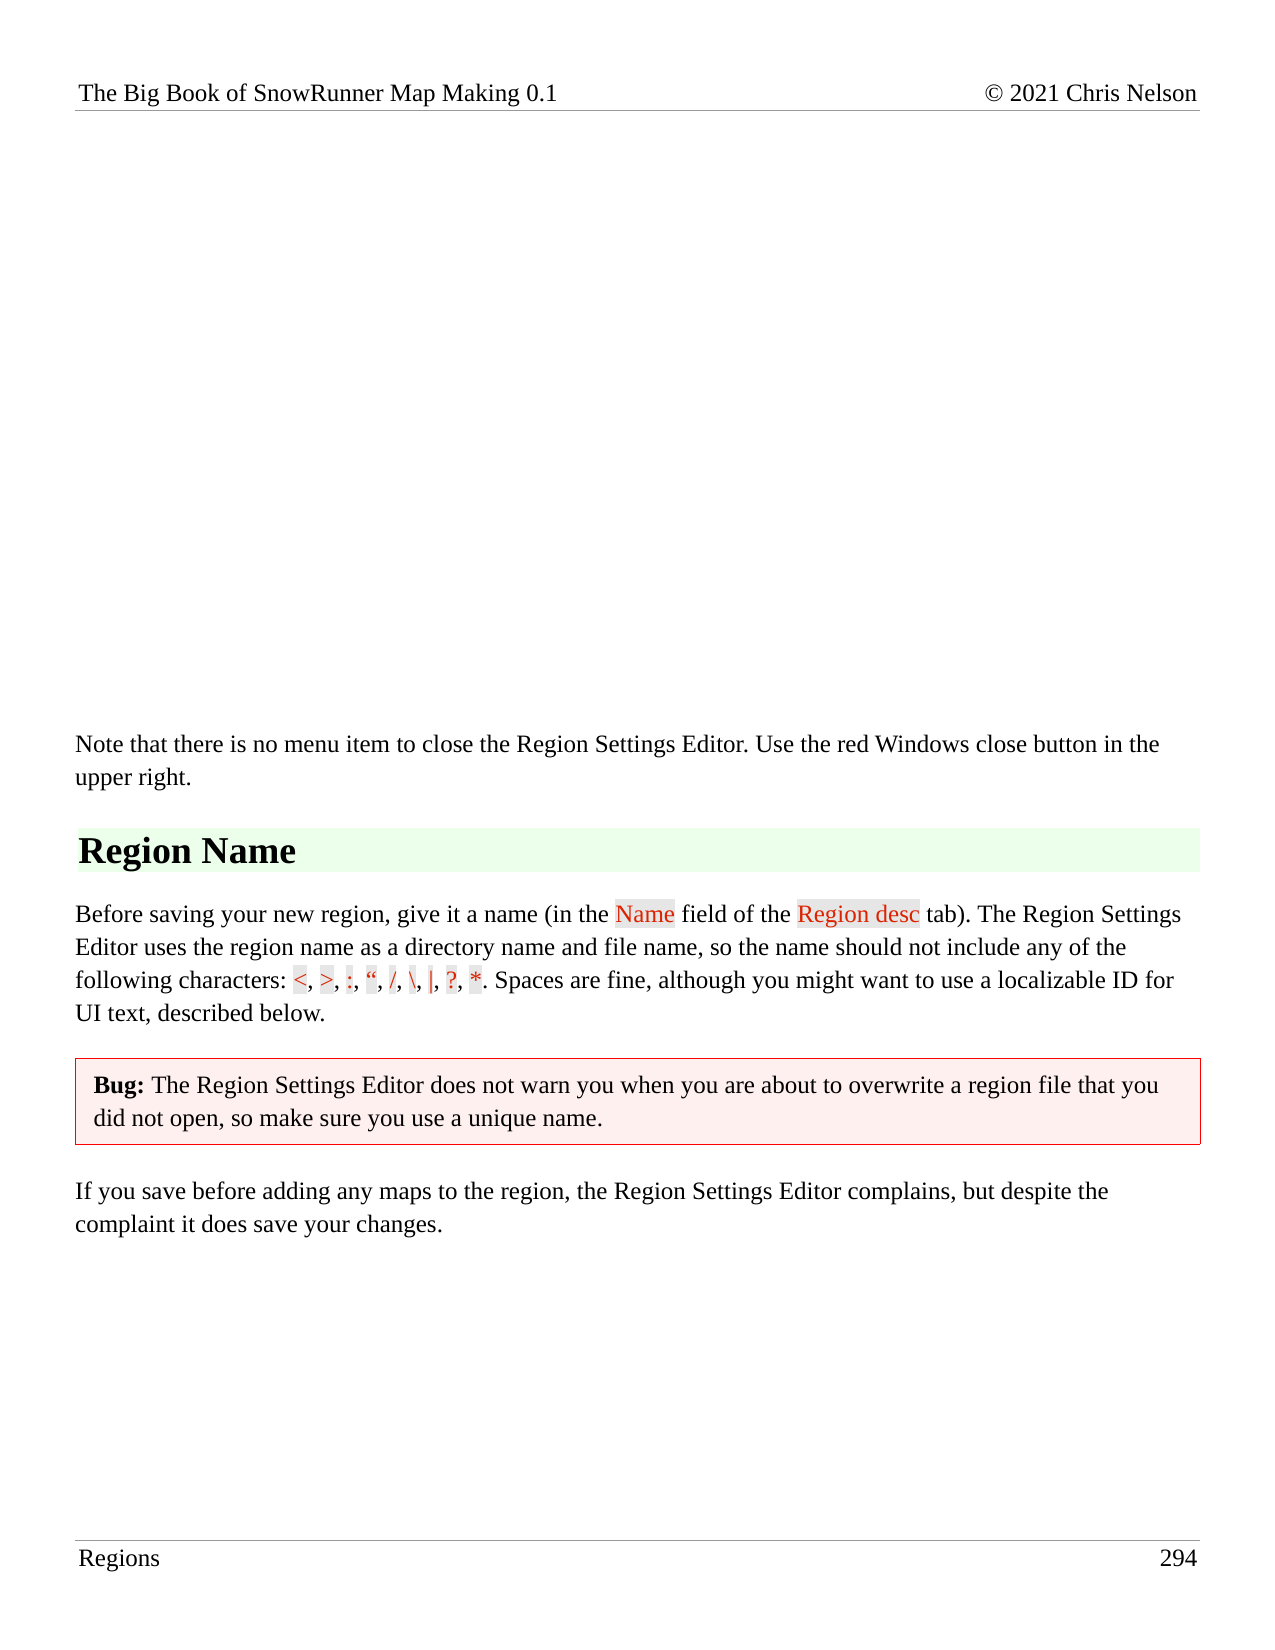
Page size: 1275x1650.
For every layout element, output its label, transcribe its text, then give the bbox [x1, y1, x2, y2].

list The Region Settings Editor does not warn you when you are about to overwrite a region file that you did not open, so make sure you use a unique name. [76, 1059, 1200, 1144]
text Before saving your new region, give it a name (in the Name field of the Region desc tab). The Region Settings Editor uses the region name as a directory name and file name, so the name should not include any of the following characters: <, >, :, “, /, \, |, ?, *. Spaces are fine, although you might want to use a localizable ID for UI text, described below. [75, 899, 1200, 1027]
text Note that there is no menu item to close the Region Settings Editor. Use the red Windows close button in the upper right. [75, 729, 1200, 791]
subtitle Region Name [78, 828, 1200, 872]
text If you save before adding any maps to the region, the Region Settings Editor complains, but despite the complaint it does save your changes. [75, 1176, 1200, 1237]
